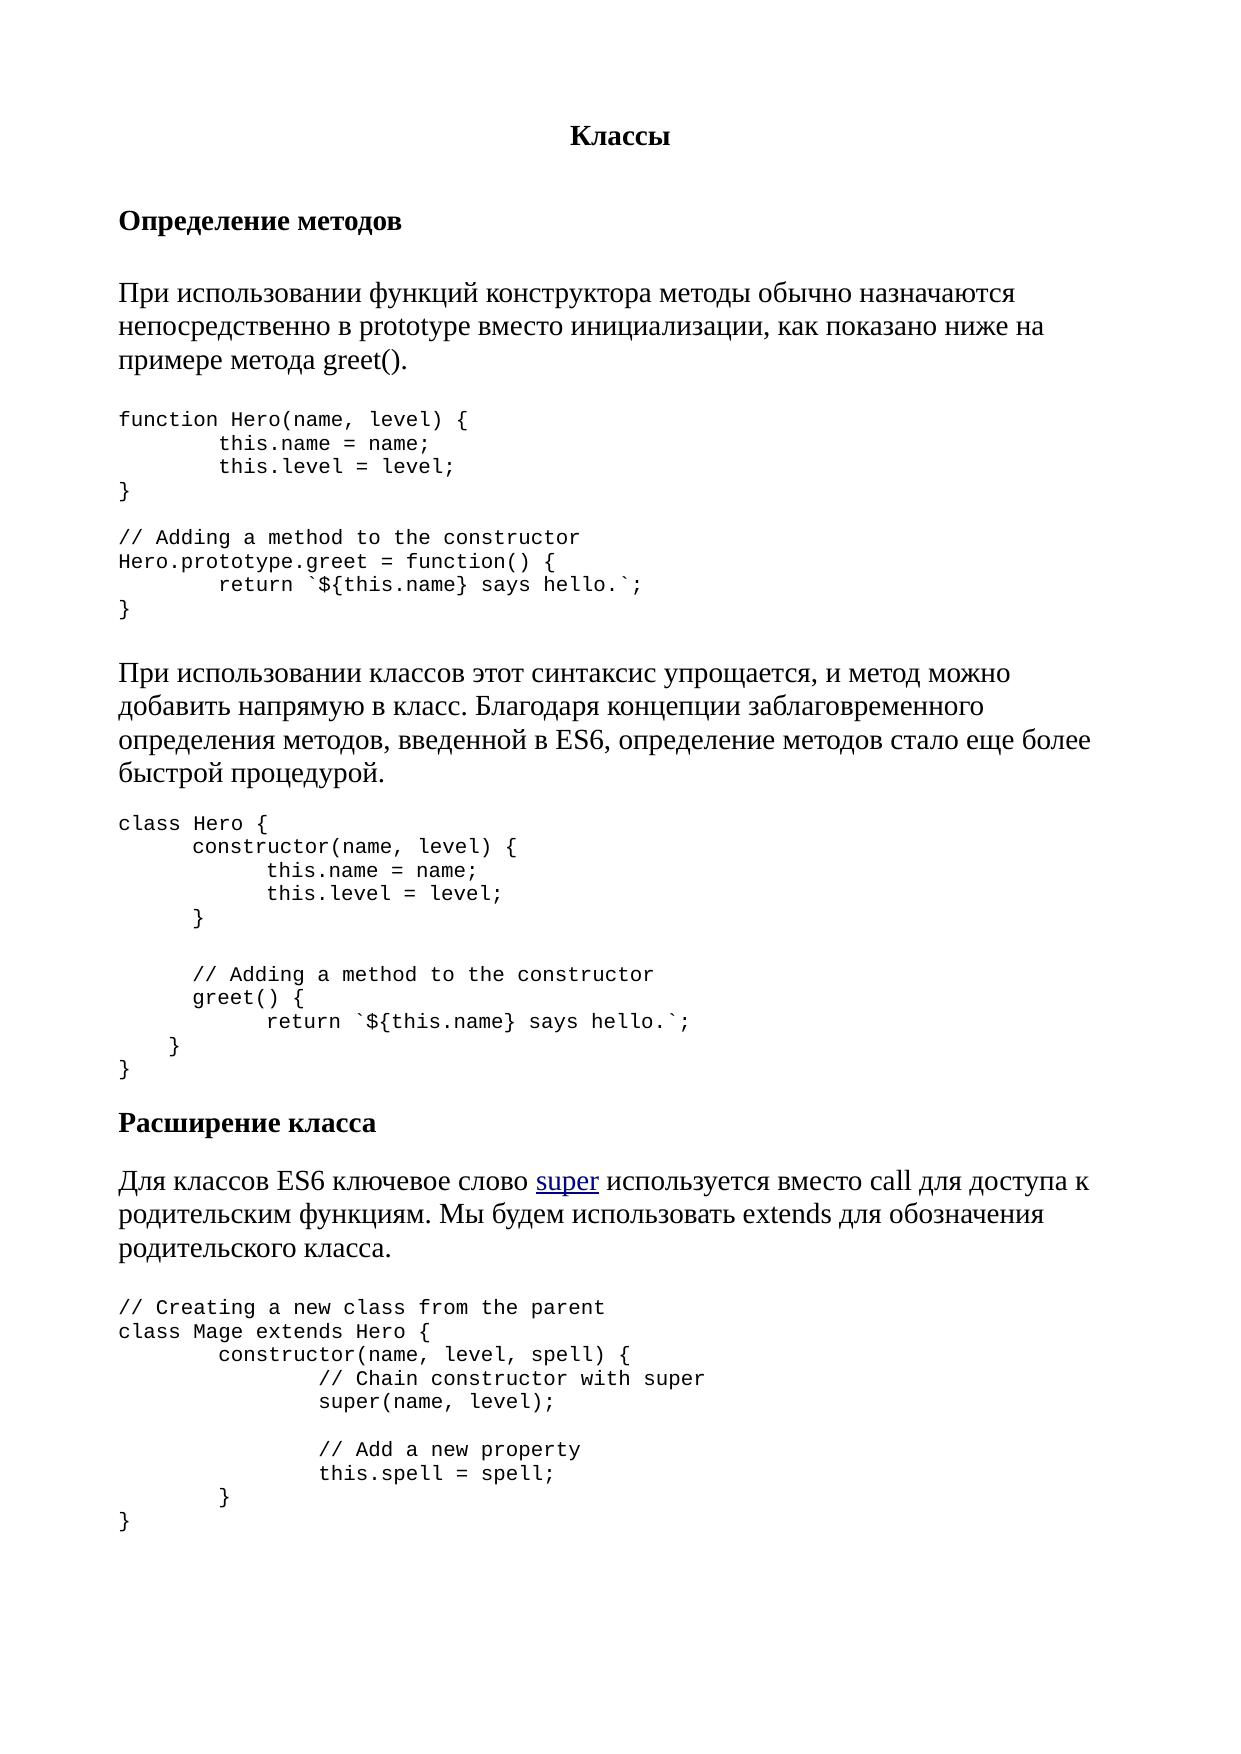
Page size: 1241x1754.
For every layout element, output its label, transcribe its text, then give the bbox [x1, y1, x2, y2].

text this.spell = spell; [118, 1462, 1122, 1486]
text } [118, 907, 1122, 931]
text } [118, 480, 1122, 503]
text constructor(name, level) { [118, 836, 1122, 860]
text constructor(name, level, spell) { [118, 1344, 1122, 1368]
text } [118, 1058, 1122, 1082]
text Для классов ES6 ключевое слово super используется вместо call для доступа к родительским функциям. Мы будем использовать extends для обозначения родительского класса. [118, 1163, 1122, 1263]
text } [118, 598, 1122, 622]
text // Creating a new class from the parent [118, 1297, 1122, 1321]
text this.level = level; [118, 456, 1122, 480]
subtitle Расширение класса [118, 1106, 1122, 1139]
text this.name = name; [118, 860, 1122, 883]
text // Chain constructor with super [118, 1368, 1122, 1392]
text Hero.prototype.greet = function() { [118, 551, 1122, 574]
text this.level = level; [118, 883, 1122, 907]
text super(name, level); [118, 1392, 1122, 1415]
text } [118, 1035, 1122, 1058]
text greet() { [118, 987, 1122, 1011]
text } [118, 1486, 1122, 1510]
subtitle Определение методов [118, 203, 1122, 236]
text // Add a new property [118, 1439, 1122, 1462]
text При использовании классов этот синтаксис упрощается, и метод можно добавить напрямую в класс. Благодаря концепции заблаговременного определения методов, введенной в ES6, определение методов стало еще более быстрой процедурой. [118, 655, 1122, 789]
text function Hero(name, level) { [118, 409, 1122, 432]
text return `${this.name} says hello.`; [118, 574, 1122, 598]
text class Hero { [118, 812, 1122, 836]
text class Mage extends Hero { [118, 1321, 1122, 1344]
text } [118, 1510, 1122, 1533]
subtitle Классы [118, 118, 1122, 152]
text // Adding a method to the constructor [118, 527, 1122, 551]
text return `${this.name} says hello.`; [118, 1011, 1122, 1035]
text // Adding a method to the constructor [118, 964, 1122, 987]
text this.name = name; [118, 432, 1122, 456]
text При использовании функций конструктора методы обычно назначаются непосредственно в prototype вместо инициализации, как показано ниже на примере метода greet(). [118, 275, 1122, 375]
